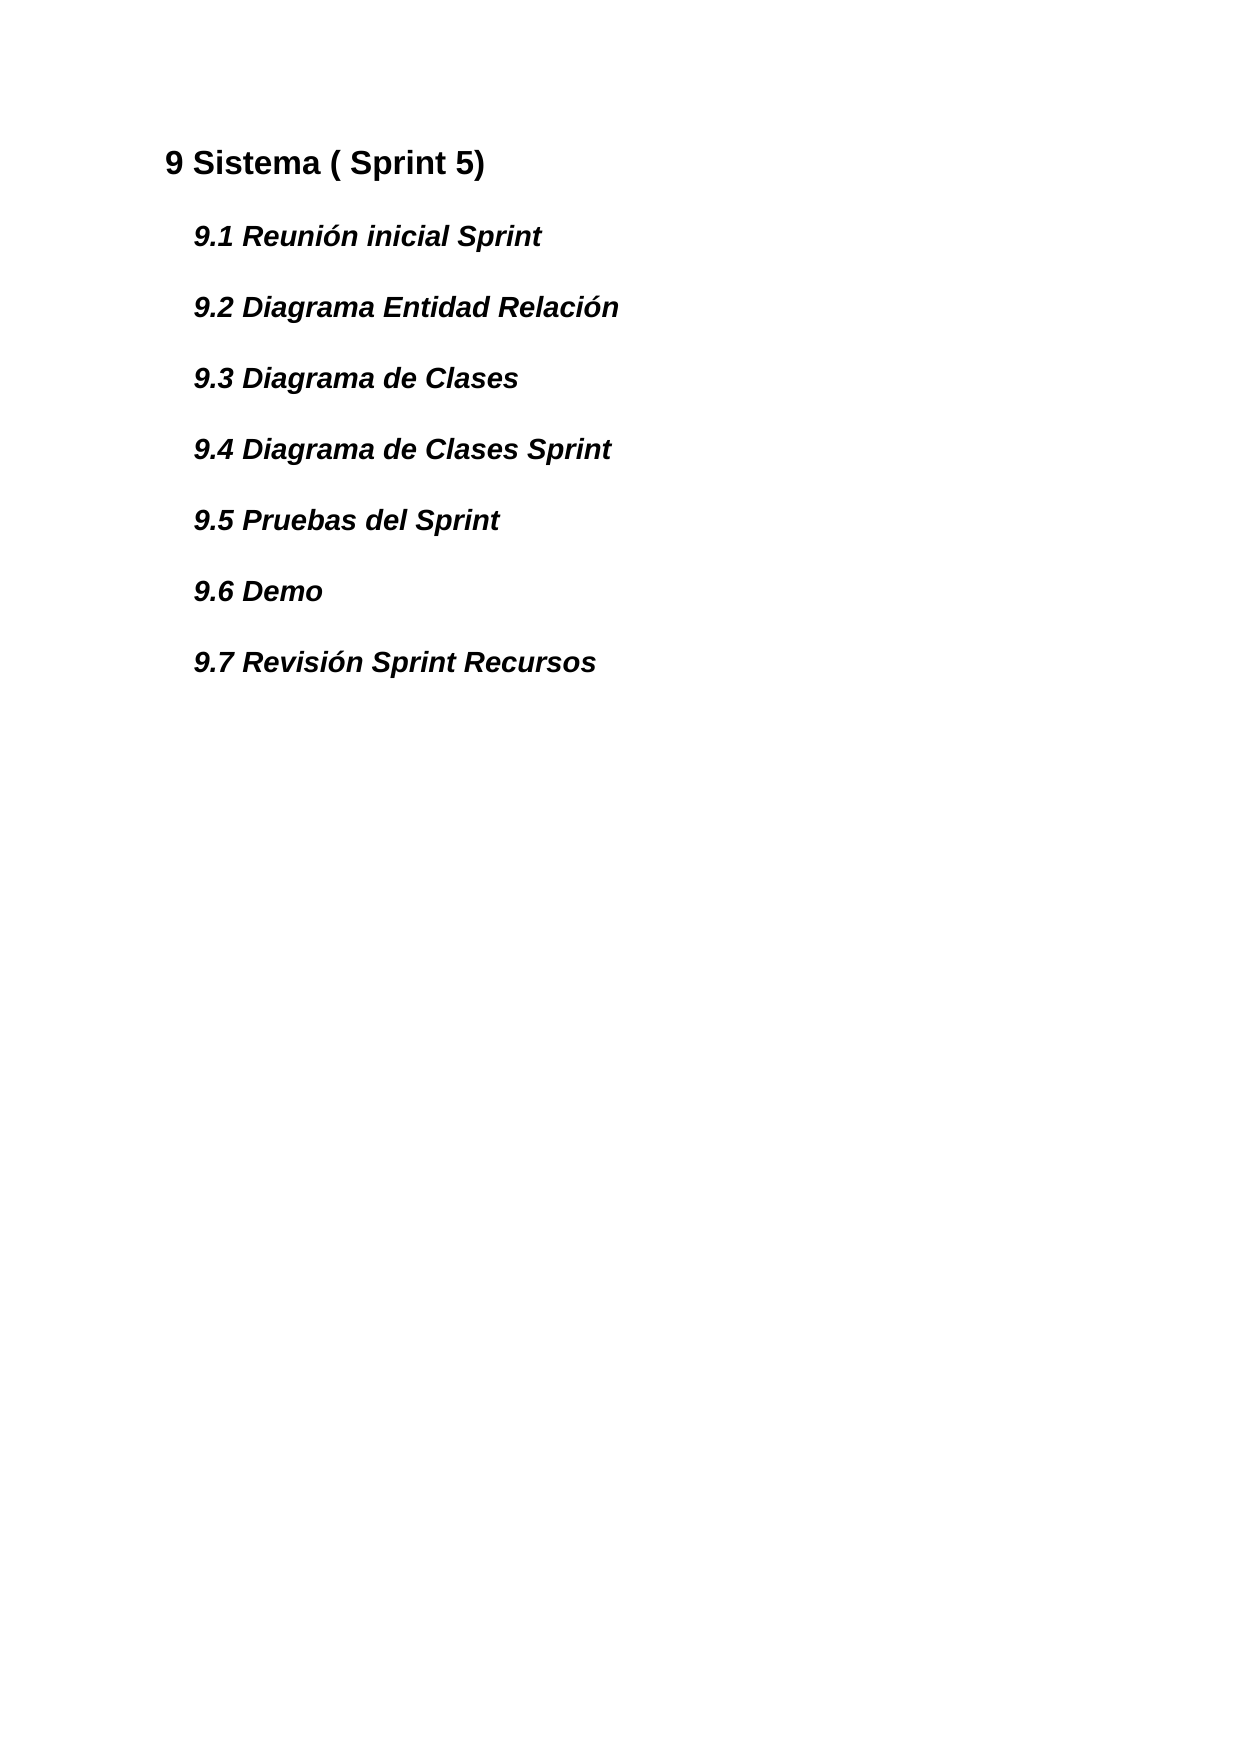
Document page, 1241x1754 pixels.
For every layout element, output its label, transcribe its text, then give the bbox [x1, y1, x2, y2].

subtitle Diagrama de Clases [185, 361, 1122, 395]
subtitle Pruebas del Sprint [185, 503, 1122, 537]
subtitle Reunión inicial Sprint [185, 219, 1122, 253]
subtitle Diagrama de Clases Sprint [185, 432, 1122, 466]
subtitle Sistema ( Sprint 5) [156, 143, 1122, 182]
subtitle Revisión Sprint Recursos [185, 645, 1122, 679]
subtitle Diagrama Entidad Relación [185, 290, 1122, 324]
subtitle Demo [185, 574, 1122, 608]
